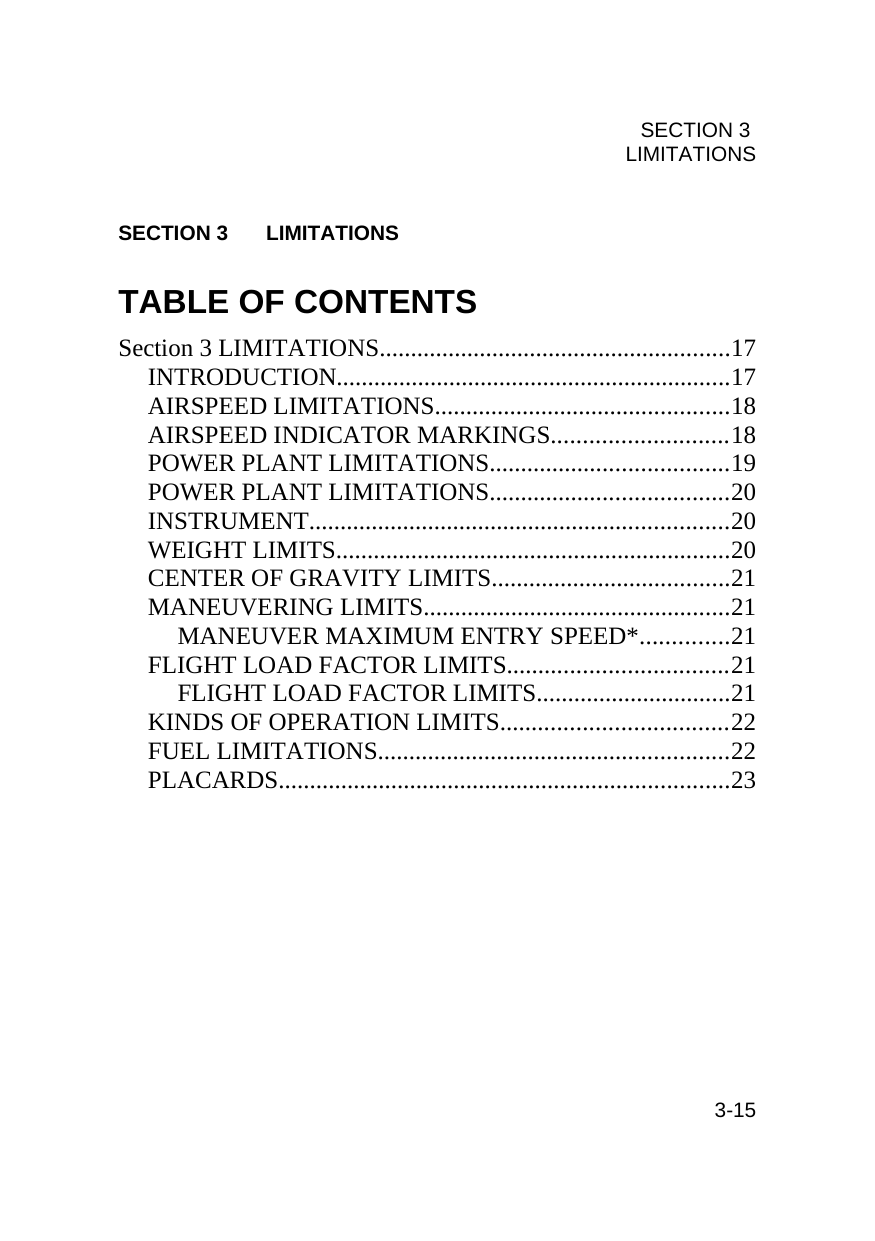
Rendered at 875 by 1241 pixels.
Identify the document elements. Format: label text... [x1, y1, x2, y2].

text AIRSPEED LIMITATIONS 18 [148, 391, 756, 420]
text Section 3 LIMITATIONS 17 [118, 333, 756, 362]
text MANEUVER MAXIMUM ENTRY SPEED* 21 [177, 621, 756, 650]
text INSTRUMENT 20 [148, 506, 756, 535]
text MANEUVERING LIMITS 21 [148, 592, 756, 621]
text KINDS OF OPERATION LIMITS 22 [148, 707, 756, 736]
text AIRSPEED INDICATOR MARKINGS 18 [148, 420, 756, 448]
text INTRODUCTION 17 [148, 362, 756, 391]
text FUEL LIMITATIONS 22 [148, 736, 756, 765]
text FLIGHT LOAD FACTOR LIMITS 21 [177, 678, 756, 707]
subtitle TABLE OF CONTENTS [118, 282, 756, 321]
text WEIGHT LIMITS 20 [148, 535, 756, 563]
text CENTER OF GRAVITY LIMITS 21 [148, 563, 756, 592]
text POWER PLANT LIMITATIONS 19 [148, 448, 756, 477]
subtitle LIMITATIONS [118, 221, 756, 245]
text FLIGHT LOAD FACTOR LIMITS 21 [148, 650, 756, 678]
text PLACARDS 23 [148, 765, 756, 793]
text POWER PLANT LIMITATIONS 20 [148, 477, 756, 506]
